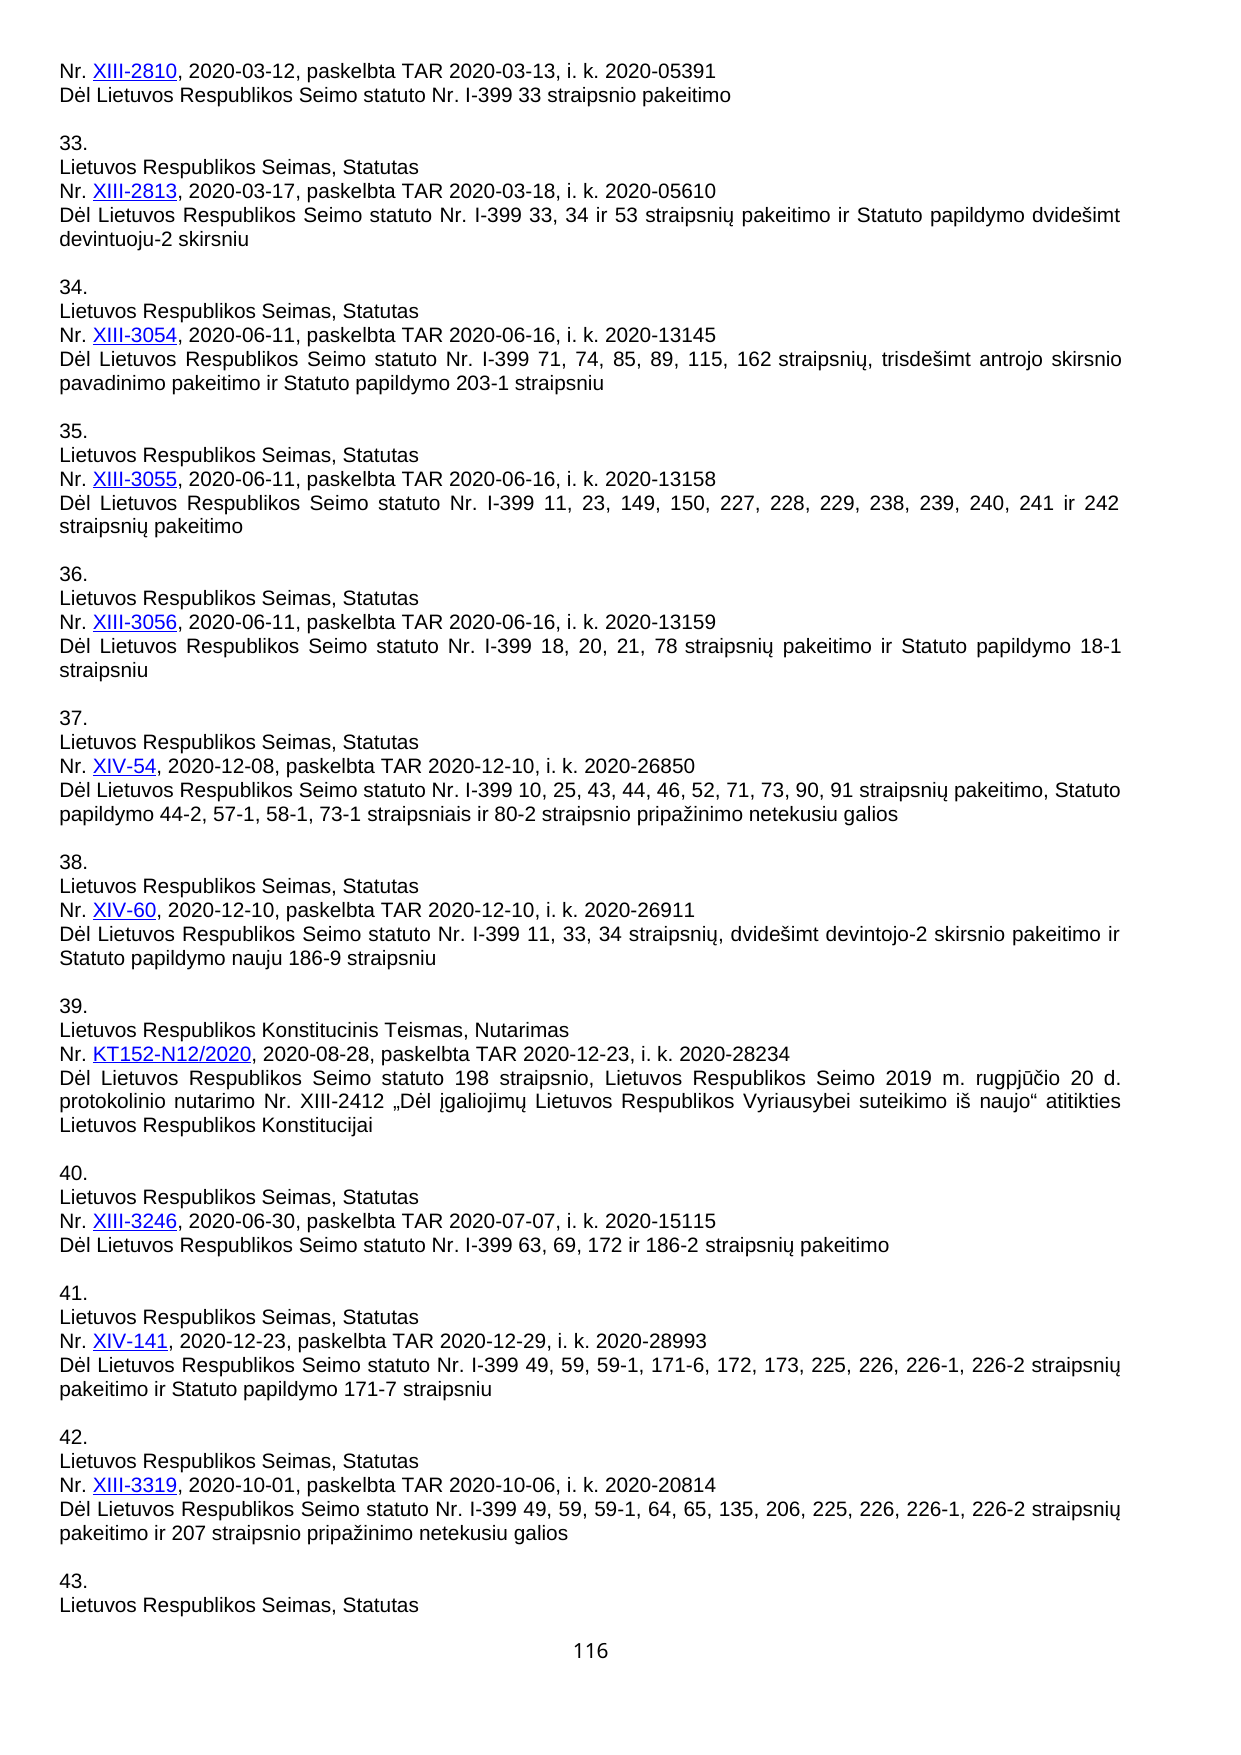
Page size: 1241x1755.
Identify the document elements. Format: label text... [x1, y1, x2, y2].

text Nr. XIV-141, 2020-12-23, paskelbta TAR 2020-12-29, i. k. 2020-28993 [59, 1329, 1122, 1353]
text 36. [59, 562, 1122, 586]
text Lietuvos Respublikos Konstitucinis Teismas, Nutarimas [59, 1017, 1122, 1041]
text Lietuvos Respublikos Seimas, Statutas [59, 1449, 1122, 1473]
text Nr. XIII-2813, 2020-03-17, paskelbta TAR 2020-03-18, i. k. 2020-05610 [59, 179, 1122, 203]
text Lietuvos Respublikos Seimas, Statutas [59, 586, 1122, 610]
text 34. [59, 275, 1122, 299]
text Dėl Lietuvos Respublikos Seimo statuto Nr. I-399 63, 69, 172 ir 186-2 straipsnių pakeitimo [59, 1233, 1122, 1257]
text Lietuvos Respublikos Seimas, Statutas [59, 299, 1122, 323]
text Dėl Lietuvos Respublikos Seimo statuto Nr. I-399 33, 34 ir 53 straipsnių pakeitimo ir Statuto papildymo dvidešimt devintuoju-2 skirsniu [59, 203, 1122, 251]
text Nr. XIII-2810, 2020-03-12, paskelbta TAR 2020-03-13, i. k. 2020-05391 [59, 59, 1122, 83]
text Dėl Lietuvos Respublikos Seimo statuto Nr. I-399 71, 74, 85, 89, 115, 162 straipsnių, trisdešimt antrojo skirsnio pavadinimo pakeitimo ir Statuto papildymo 203-1 straipsniu [59, 347, 1122, 394]
text 40. [59, 1161, 1122, 1185]
text Dėl Lietuvos Respublikos Seimo statuto 198 straipsnio, Lietuvos Respublikos Seimo 2019 m. rugpjūčio 20 d. protokolinio nutarimo Nr. XIII-2412 „Dėl įgaliojimų Lietuvos Respublikos Vyriausybei suteikimo iš naujo“ atitikties Lietuvos Respublikos Konstitucijai [59, 1065, 1122, 1137]
text Dėl Lietuvos Respublikos Seimo statuto Nr. I-399 49, 59, 59-1, 171-6, 172, 173, 225, 226, 226-1, 226-2 straipsnių pakeitimo ir Statuto papildymo 171-7 straipsniu [59, 1353, 1122, 1401]
text Lietuvos Respublikos Seimas, Statutas [59, 730, 1122, 754]
text Lietuvos Respublikos Seimas, Statutas [59, 1305, 1122, 1329]
text Dėl Lietuvos Respublikos Seimo statuto Nr. I-399 18, 20, 21, 78 straipsnių pakeitimo ir Statuto papildymo 18-1 straipsniu [59, 634, 1122, 682]
text Nr. XIII-3246, 2020-06-30, paskelbta TAR 2020-07-07, i. k. 2020-15115 [59, 1209, 1122, 1233]
text Nr. XIII-3054, 2020-06-11, paskelbta TAR 2020-06-16, i. k. 2020-13145 [59, 323, 1122, 347]
text Dėl Lietuvos Respublikos Seimo statuto Nr. I-399 33 straipsnio pakeitimo [59, 83, 1122, 107]
text Dėl Lietuvos Respublikos Seimo statuto Nr. I-399 11, 33, 34 straipsnių, dvidešimt devintojo-2 skirsnio pakeitimo ir Statuto papildymo nauju 186-9 straipsniu [59, 922, 1122, 969]
text 41. [59, 1281, 1122, 1305]
text 33. [59, 131, 1122, 155]
text Nr. XIII-3056, 2020-06-11, paskelbta TAR 2020-06-16, i. k. 2020-13159 [59, 610, 1122, 634]
text Lietuvos Respublikos Seimas, Statutas [59, 442, 1122, 466]
text Lietuvos Respublikos Seimas, Statutas [59, 155, 1122, 179]
text 39. [59, 993, 1122, 1017]
text Dėl Lietuvos Respublikos Seimo statuto Nr. I-399 11, 23, 149, 150, 227, 228, 229, 238, 239, 240, 241 ir 242 straipsnių pakeitimo [59, 490, 1122, 538]
text 43. [59, 1568, 1122, 1592]
text Nr. XIII-3055, 2020-06-11, paskelbta TAR 2020-06-16, i. k. 2020-13158 [59, 466, 1122, 490]
text Nr. KT152-N12/2020, 2020-08-28, paskelbta TAR 2020-12-23, i. k. 2020-28234 [59, 1041, 1122, 1065]
text Lietuvos Respublikos Seimas, Statutas [59, 1185, 1122, 1209]
text Nr. XIII-3319, 2020-10-01, paskelbta TAR 2020-10-06, i. k. 2020-20814 [59, 1473, 1122, 1497]
text Lietuvos Respublikos Seimas, Statutas [59, 874, 1122, 898]
text 35. [59, 418, 1122, 442]
text 37. [59, 706, 1122, 730]
text Nr. XIV-54, 2020-12-08, paskelbta TAR 2020-12-10, i. k. 2020-26850 [59, 754, 1122, 778]
text 38. [59, 850, 1122, 874]
text Nr. XIV-60, 2020-12-10, paskelbta TAR 2020-12-10, i. k. 2020-26911 [59, 898, 1122, 922]
text Lietuvos Respublikos Seimas, Statutas [59, 1592, 1122, 1616]
text 42. [59, 1425, 1122, 1449]
text Dėl Lietuvos Respublikos Seimo statuto Nr. I-399 49, 59, 59-1, 64, 65, 135, 206, 225, 226, 226-1, 226-2 straipsnių pakeitimo ir 207 straipsnio pripažinimo netekusiu galios [59, 1497, 1122, 1544]
text Dėl Lietuvos Respublikos Seimo statuto Nr. I-399 10, 25, 43, 44, 46, 52, 71, 73, 90, 91 straipsnių pakeitimo, Statuto papildymo 44-2, 57-1, 58-1, 73-1 straipsniais ir 80-2 straipsnio pripažinimo netekusiu galios [59, 778, 1122, 826]
